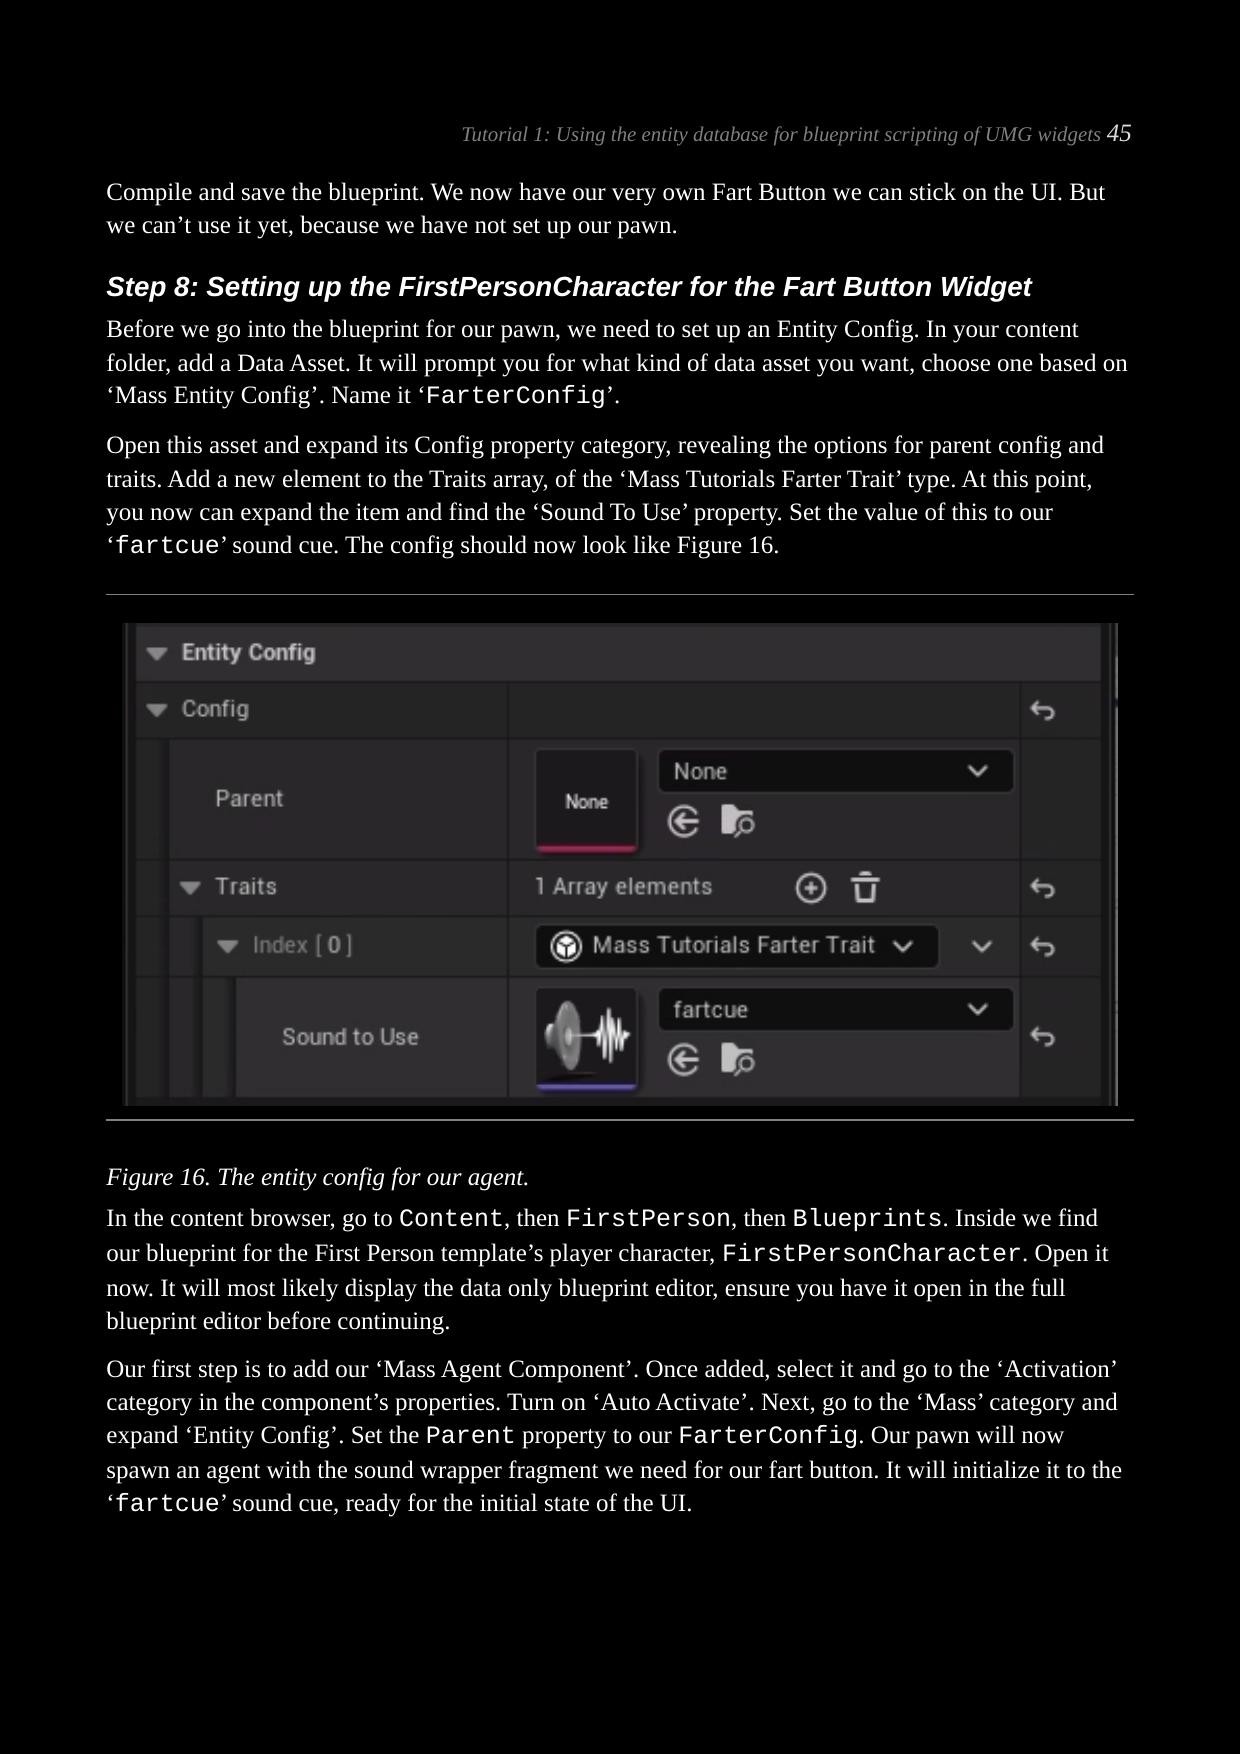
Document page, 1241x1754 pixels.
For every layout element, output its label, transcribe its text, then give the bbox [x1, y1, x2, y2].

picture [122, 623, 1118, 1106]
text Figure 16. The entity config for our agent. [106, 1162, 1134, 1191]
text Before we go into the blueprint for our pawn, we need to set up an Entity Config. In your content folder, add a Data Asset. It will prompt you for what kind of data asset you want, choose one based on ‘Mass Entity Config’. Name it ‘FarterConfig’. [106, 314, 1134, 411]
text Compile and save the blueprint. We now have our very own Fart Button we can stick on the UI. But we can’t use it yet, because we have not set up our pawn. [106, 177, 1134, 239]
text In the content browser, go to Content, then FirstPerson, then Blueprints. Inside we find our blueprint for the First Person template’s player character, FirstPersonCharacter. Open it now. It will most likely display the data only blueprint editor, ensure you have it open in the full blueprint editor before continuing. [106, 1203, 1134, 1335]
subtitle Step 8: Setting up the FirstPersonCharacter for the Fart Button Widget [106, 270, 1134, 302]
text Open this asset and expand its Config property category, revealing the options for parent config and traits. Add a new element to the Traits array, of the ‘Mass Tutorials Farter Trait’ type. At this point, you now can expand the item and find the ‘Sound To Use’ property. Set the value of this to our ‘fartcue’ sound cue. The config should now look like Figure 16. [106, 431, 1134, 561]
text Our first step is to add our ‘Mass Agent Component’. Once added, select it and go to the ‘Activation’ category in the component’s properties. Turn on ‘Auto Activate’. Next, go to the ‘Mass’ category and expand ‘Entity Config’. Set the Parent property to our FarterConfig. Our pawn will now spawn an agent with the sound wrapper fragment we need for our fart button. It will initialize it to the ‘fartcue’ sound cue, ready for the initial state of the UI. [106, 1354, 1134, 1519]
